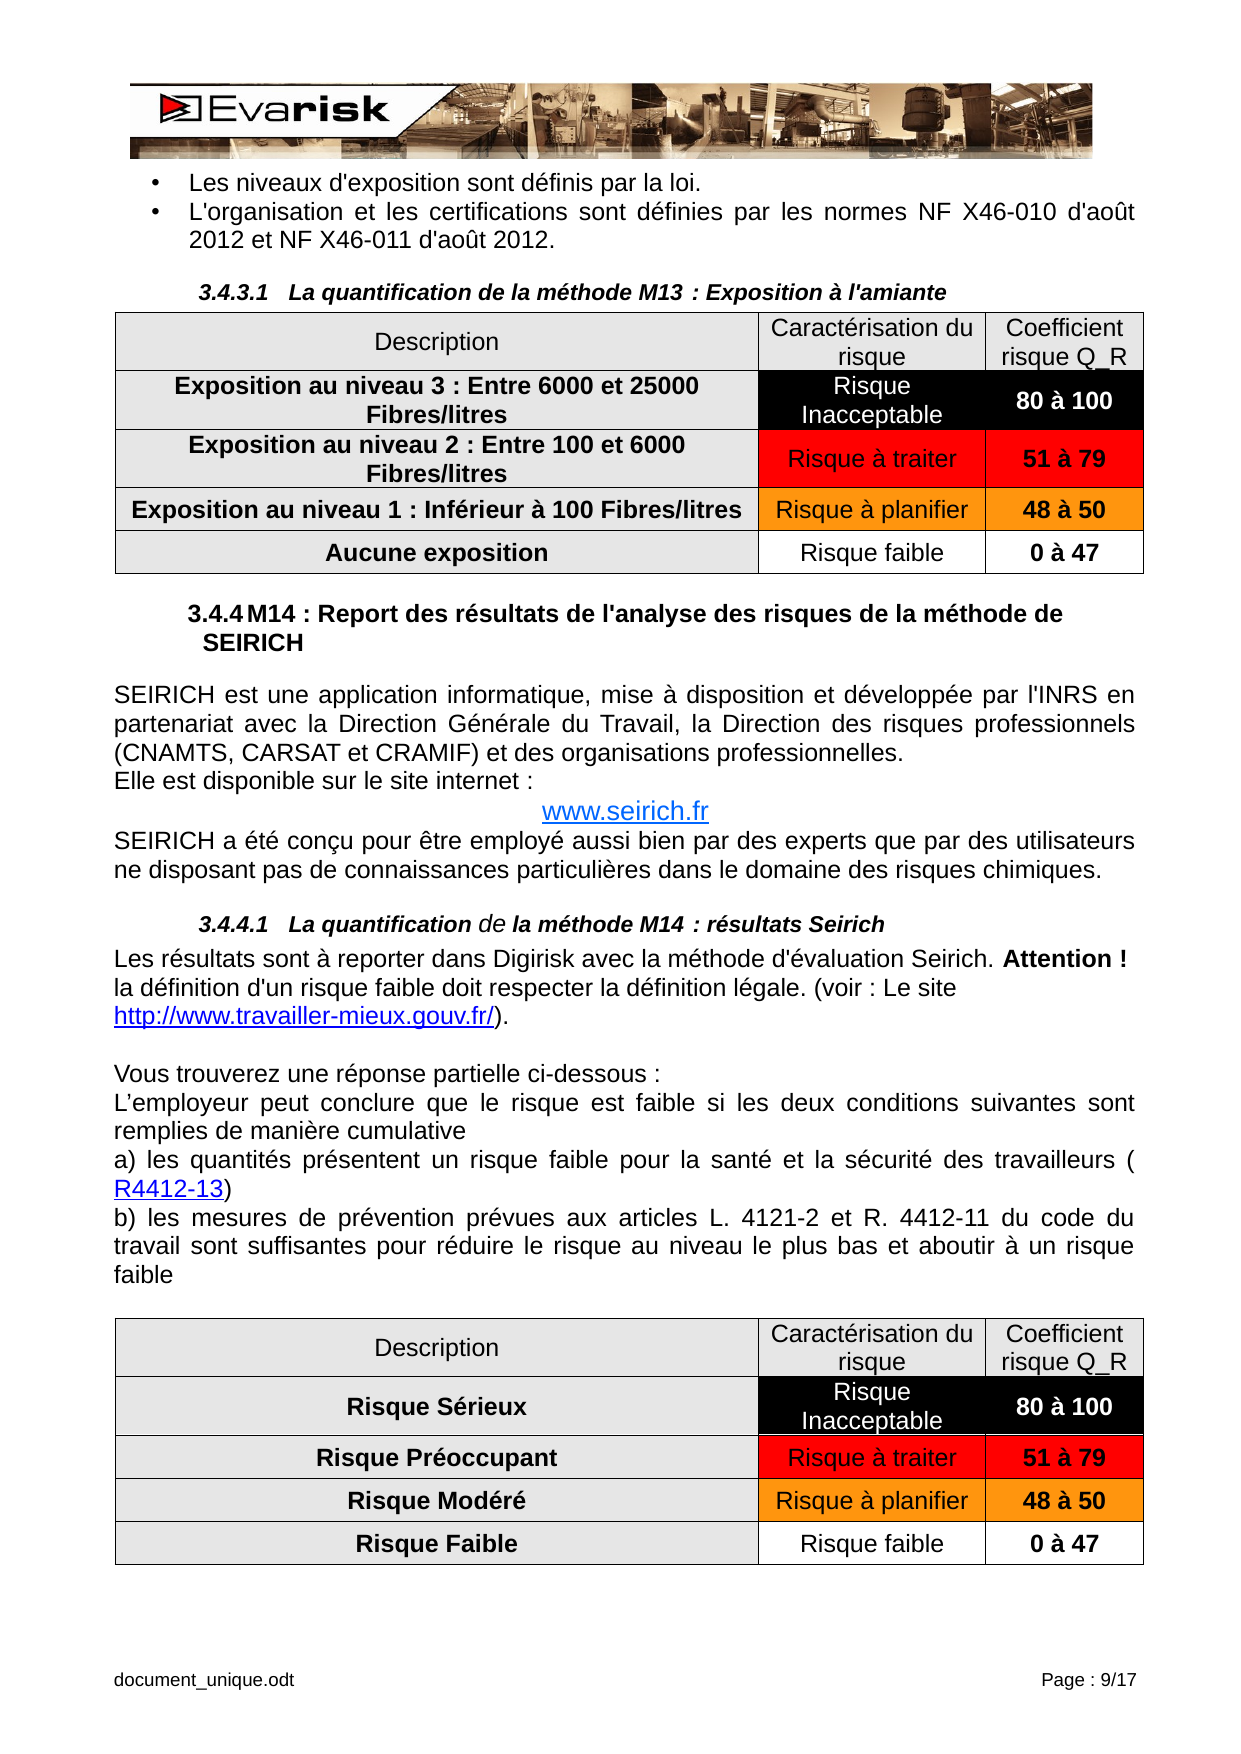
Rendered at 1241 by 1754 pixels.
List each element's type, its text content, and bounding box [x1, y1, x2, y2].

subtitle La quantification de la méthode M14 : résultats Seirich [198, 909, 1137, 937]
table_cell 51 à 79 [986, 1436, 1143, 1478]
table_cell 0 à 47 [986, 531, 1143, 573]
table_header Coefficient risque Q_R [986, 313, 1143, 370]
text Les résultats sont à reporter dans Digirisk avec la méthode d'évaluation Seirich. Attention ! la définition d'un risque faible doit respecter la définition légale. (voir : Le site http://www.travailler-mieux.gouv.fr/). [114, 944, 1137, 1030]
table_cell 48 à 50 [986, 488, 1143, 530]
table_cell Risque Inacceptable [759, 1377, 985, 1434]
table_cell 51 à 79 [986, 430, 1143, 487]
text SEIRICH est une application informatique, mise à disposition et développée par l'INRS en partenariat avec la Direction Générale du Travail, la Direction des risques professionnels (CNAMTS, CARSAT et CRAMIF) et des organisations professionnelles. [114, 680, 1137, 766]
text a) les quantités présentent un risque faible pour la santé et la sécurité des travailleurs ( R4412-13) [114, 1145, 1137, 1202]
subtitle M14 : Report des résultats de l'analyse des risques de la méthode de SEIRICH [187, 599, 1137, 656]
table_cell Aucune exposition [116, 531, 758, 573]
list L'organisation et les certifications sont définies par les normes NF X46-010 d'août 2012 et NF X46-011 d'août 2012. [151, 196, 1137, 254]
table_cell Risque à planifier [759, 488, 985, 530]
subtitle La quantification de la méthode M13 : Exposition à l'amiante [198, 279, 1137, 305]
text Elle est disponible sur le site internet : [114, 766, 1137, 795]
table_cell Risque à traiter [759, 1436, 985, 1478]
table_header Coefficient risque Q_R [986, 1319, 1143, 1376]
text SEIRICH a été conçu pour être employé aussi bien par des experts que par des utilisateurs ne disposant pas de connaissances particulières dans le domaine des risques chimiques. [114, 826, 1137, 884]
text L’employeur peut conclure que le risque est faible si les deux conditions suivantes sont remplies de manière cumulative [114, 1087, 1137, 1145]
table_header Caractérisation du risque [759, 313, 985, 370]
table_cell 0 à 47 [986, 1522, 1143, 1564]
table_header Description [116, 1319, 758, 1376]
table_header Description [116, 313, 758, 370]
table_cell 48 à 50 [986, 1479, 1143, 1521]
text www.seirich.fr [114, 795, 1137, 826]
text b) les mesures de prévention prévues aux articles L. 4121-2 et R. 4412-11 du code du travail sont suffisantes pour réduire le risque au niveau le plus bas et aboutir à un risque faible [114, 1202, 1137, 1289]
table_cell Risque Inacceptable [759, 371, 985, 429]
table_cell Risque à planifier [759, 1479, 985, 1521]
table_cell Risque Préoccupant [116, 1436, 758, 1478]
table_cell Risque à traiter [759, 430, 985, 487]
table_cell Risque Modéré [116, 1479, 758, 1521]
table_cell Risque Sérieux [116, 1377, 758, 1434]
table_header Caractérisation du risque [759, 1319, 985, 1376]
table_cell Exposition au niveau 1 : Inférieur à 100 Fibres/litres [116, 488, 758, 530]
table_cell Risque faible [759, 1522, 985, 1564]
table_cell Exposition au niveau 2 : Entre 100 et 6000 Fibres/litres [116, 430, 758, 487]
text Vous trouverez une réponse partielle ci-dessous : [114, 1059, 1137, 1087]
table_cell 80 à 100 [986, 371, 1143, 429]
table_cell Risque Faible [116, 1522, 758, 1564]
list Les niveaux d'exposition sont définis par la loi. [151, 168, 1137, 196]
table_cell Risque faible [759, 531, 985, 573]
table_cell 80 à 100 [986, 1377, 1143, 1434]
